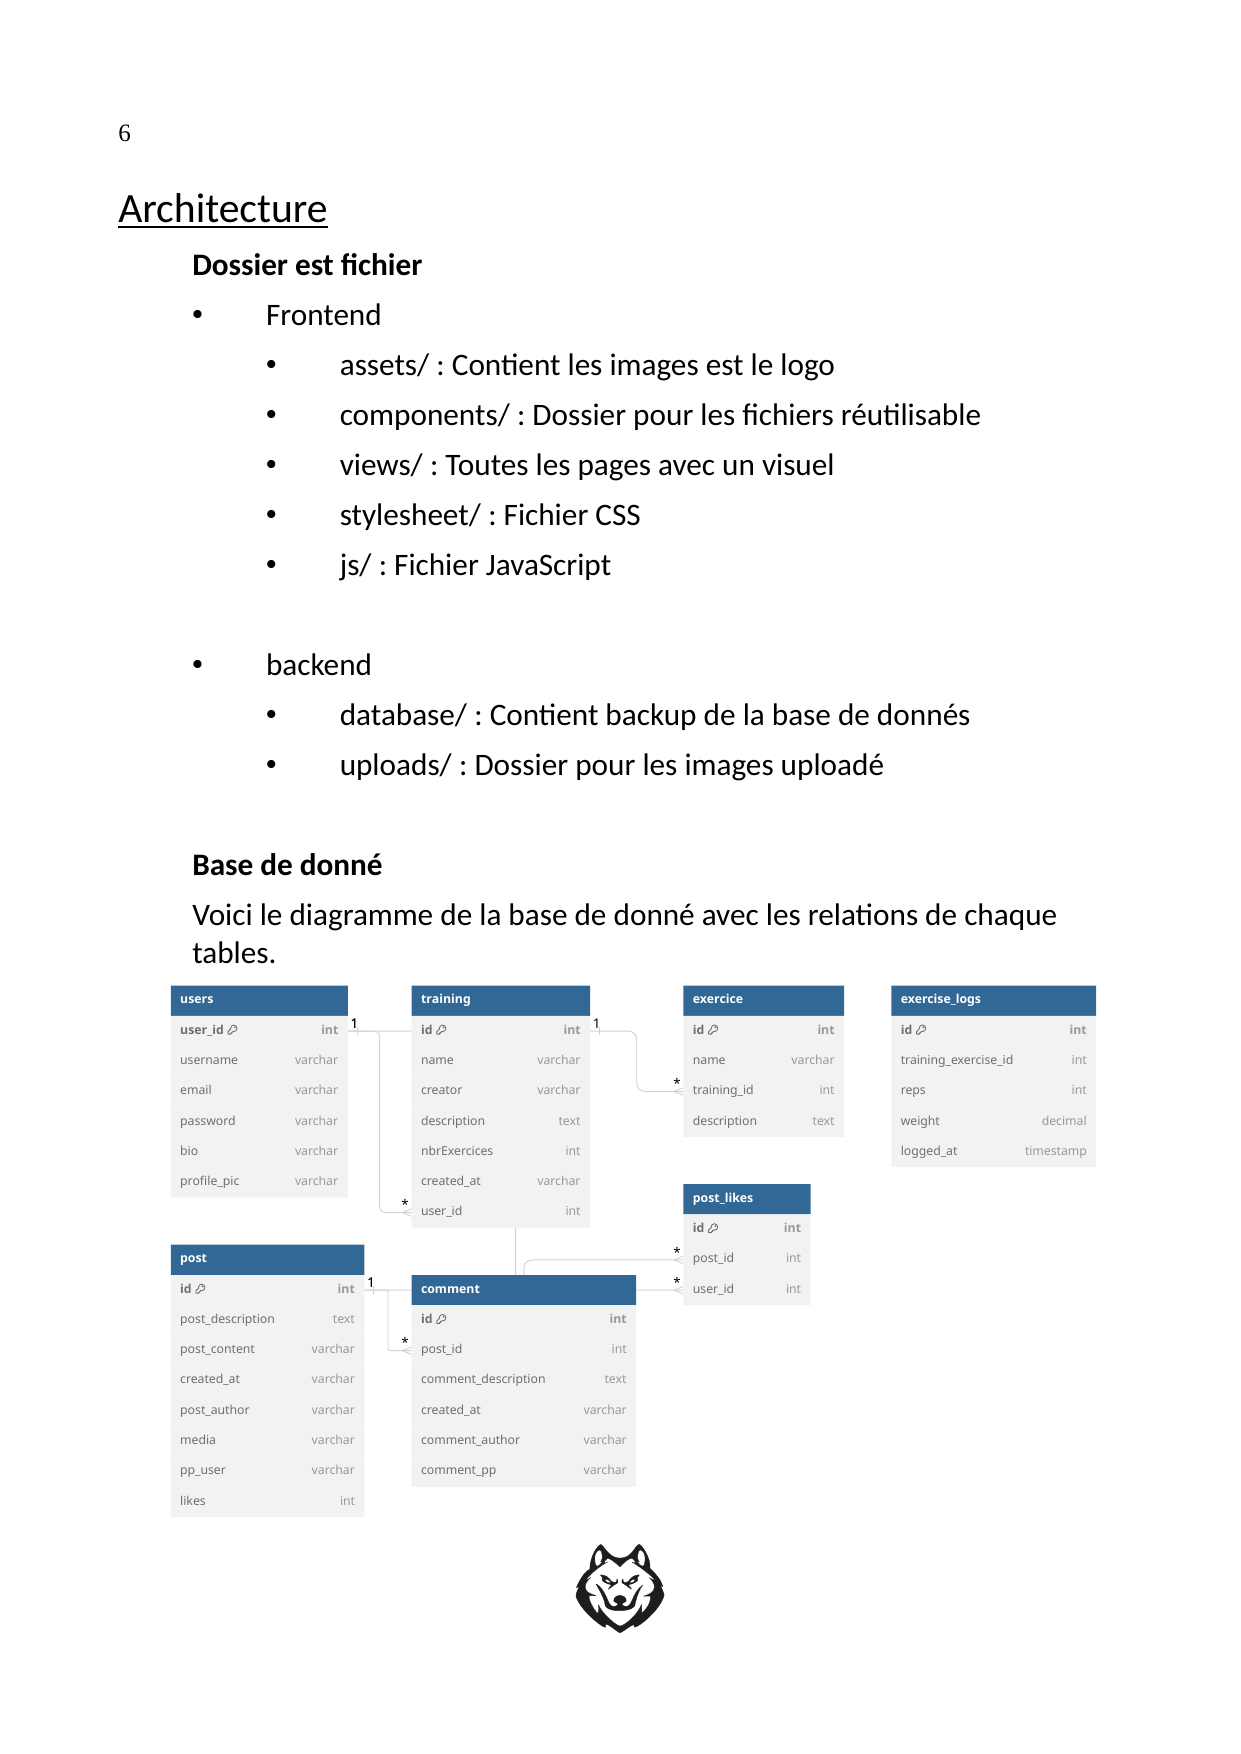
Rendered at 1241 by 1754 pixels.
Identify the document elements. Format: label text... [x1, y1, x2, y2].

list database/ : Contient backup de la base de donnés [266, 695, 1122, 733]
list views/ : Toutes les pages avec un visuel [266, 445, 1122, 483]
text Dossier est fichier [192, 245, 1122, 283]
list js/ : Fichier JavaScript [266, 545, 1122, 583]
text Base de donné [192, 845, 1122, 883]
list assets/ : Contient les images est le logo [266, 345, 1122, 383]
list components/ : Dossier pour les fichiers réutilisable [266, 395, 1122, 433]
text Architecture [118, 182, 1122, 233]
text Voici le diagramme de la base de donné avec les relations de chaque tables. [192, 895, 1122, 971]
list Frontend [192, 295, 1122, 333]
list uploads/ : Dossier pour les images uploadé [266, 745, 1122, 783]
list stylesheet/ : Fichier CSS [266, 495, 1122, 533]
list backend [192, 645, 1122, 683]
